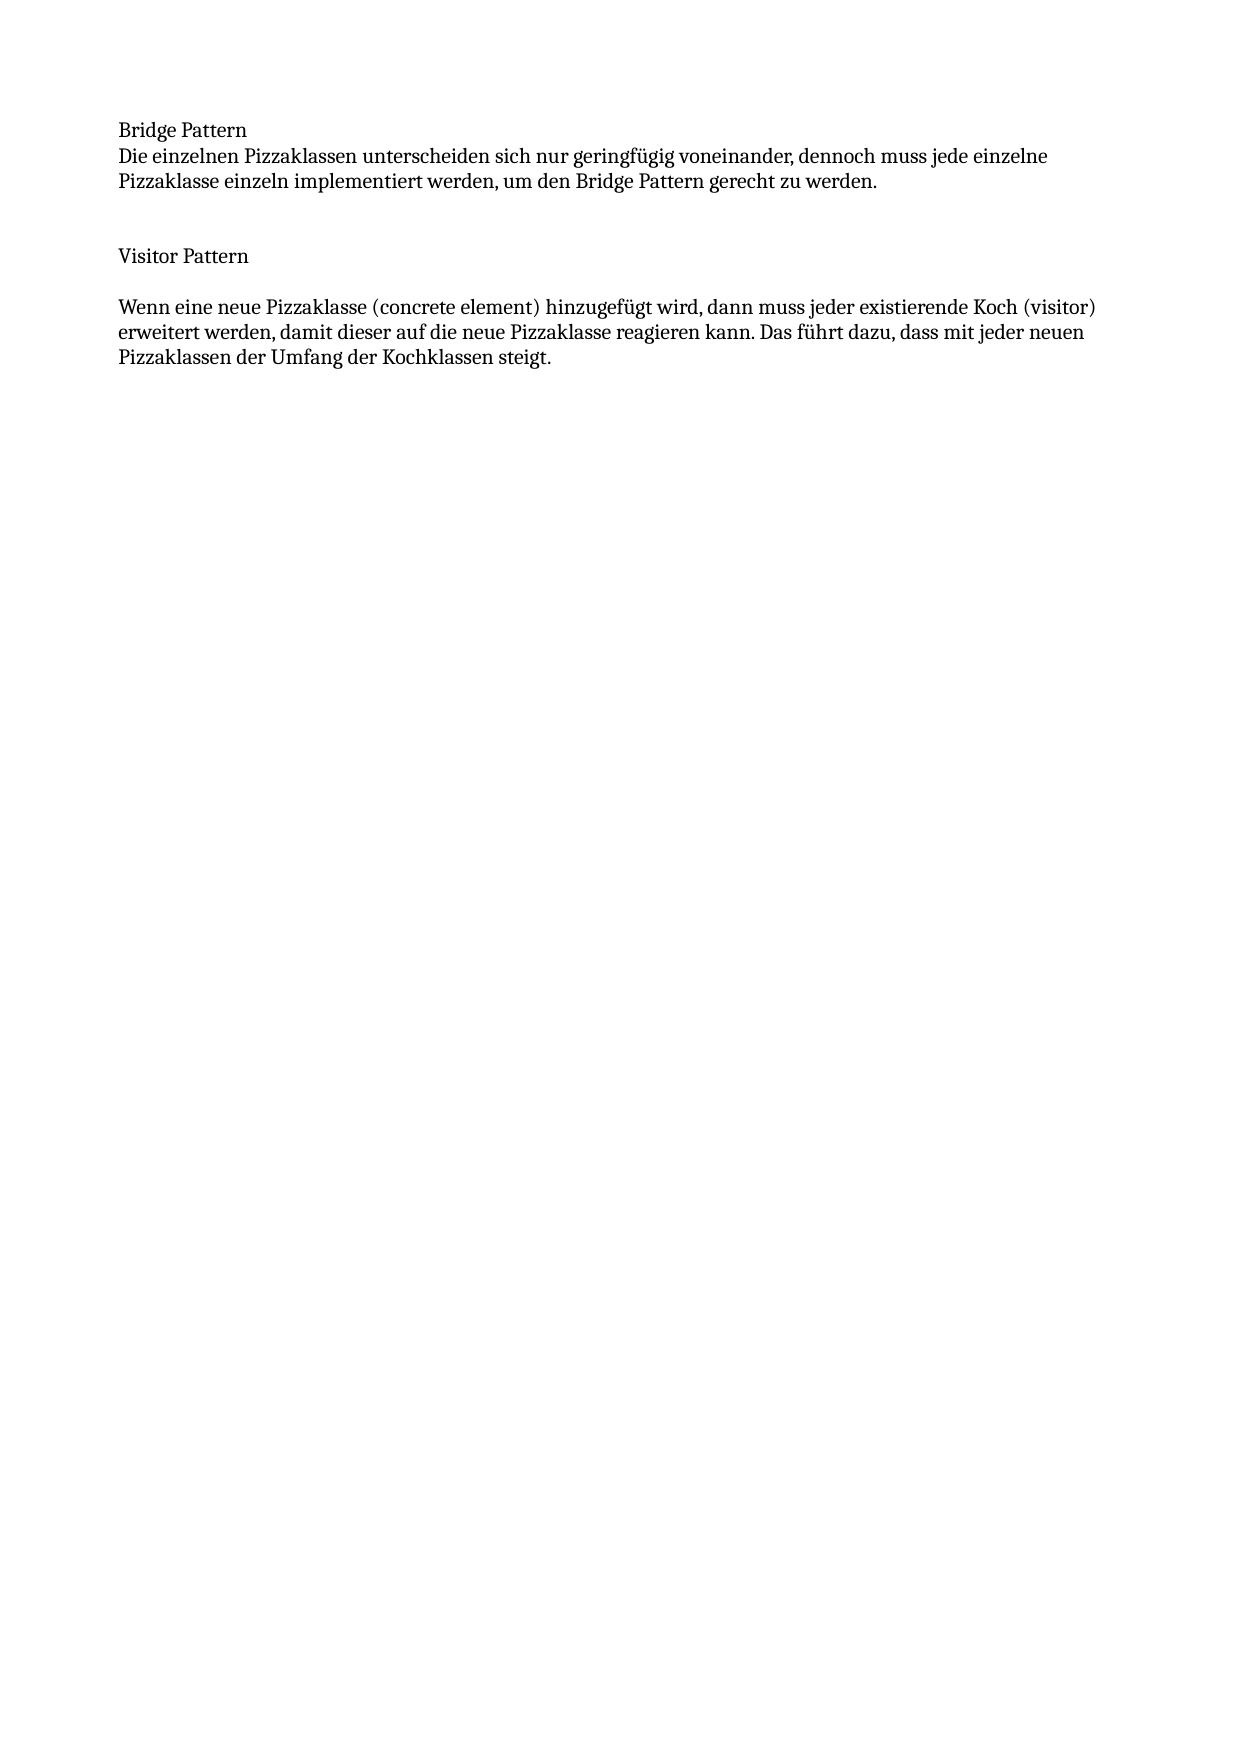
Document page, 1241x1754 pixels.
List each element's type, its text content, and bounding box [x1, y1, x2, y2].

text Bridge Pattern [118, 118, 1122, 143]
text Die einzelnen Pizzaklassen unterscheiden sich nur geringfügig voneinander, dennoch muss jede einzelne Pizzaklasse einzeln implementiert werden, um den Bridge Pattern gerecht zu werden. [118, 143, 1122, 194]
text Wenn eine neue Pizzaklasse (concrete element) hinzugefügt wird, dann muss jeder existierende Koch (visitor) erweitert werden, damit dieser auf die neue Pizzaklasse reagieren kann. Das führt dazu, dass mit jeder neuen Pizzaklassen der Umfang der Kochklassen steigt. [118, 294, 1122, 370]
text Visitor Pattern [118, 244, 1122, 269]
